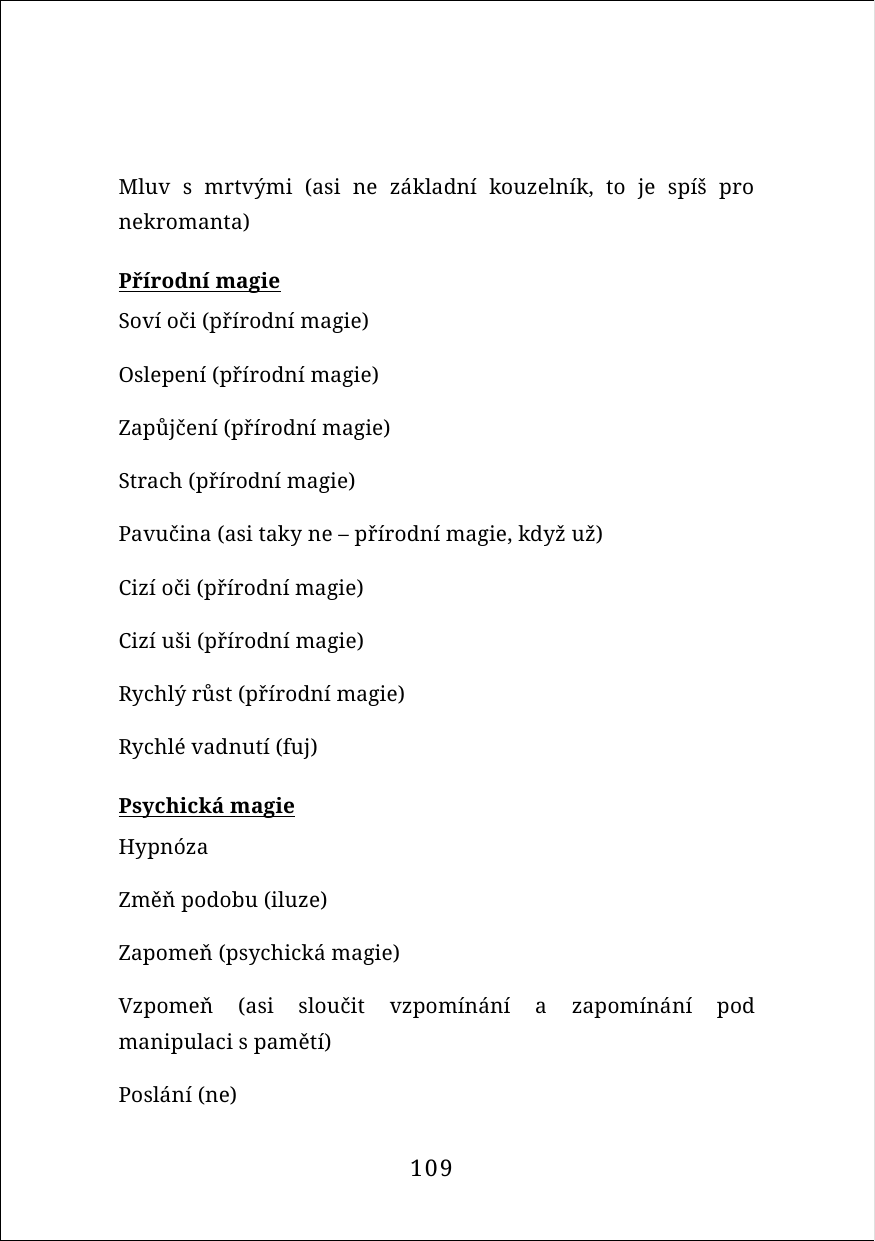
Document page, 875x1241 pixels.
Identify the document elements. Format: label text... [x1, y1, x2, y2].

text Zapomeň (psychická magie) [118, 938, 756, 967]
text Zapůjčení (přírodní magie) [118, 413, 756, 442]
text Cizí oči (přírodní magie) [118, 573, 756, 601]
text Mluv s mrtvými (asi ne základní kouzelník, to je spíš pro nekromanta) [118, 172, 756, 236]
text Změň podobu (iluze) [118, 885, 756, 913]
subtitle Přírodní magie [118, 266, 756, 295]
text Poslání (ne) [118, 1080, 756, 1109]
text Cizí uši (přírodní magie) [118, 626, 756, 654]
text Hypnóza [118, 832, 756, 860]
text Vzpomeň (asi sloučit vzpomínání a zapomínání pod manipulaci s pamětí) [118, 992, 756, 1056]
subtitle Psychická magie [118, 792, 756, 820]
text Soví oči (přírodní magie) [118, 307, 756, 335]
text Oslepení (přírodní magie) [118, 360, 756, 388]
text Pavučina (asi taky ne – přírodní magie, když už) [118, 519, 756, 548]
text Strach (přírodní magie) [118, 466, 756, 495]
text Rychlý růst (přírodní magie) [118, 679, 756, 708]
text Rychlé vadnutí (fuj) [118, 732, 756, 761]
